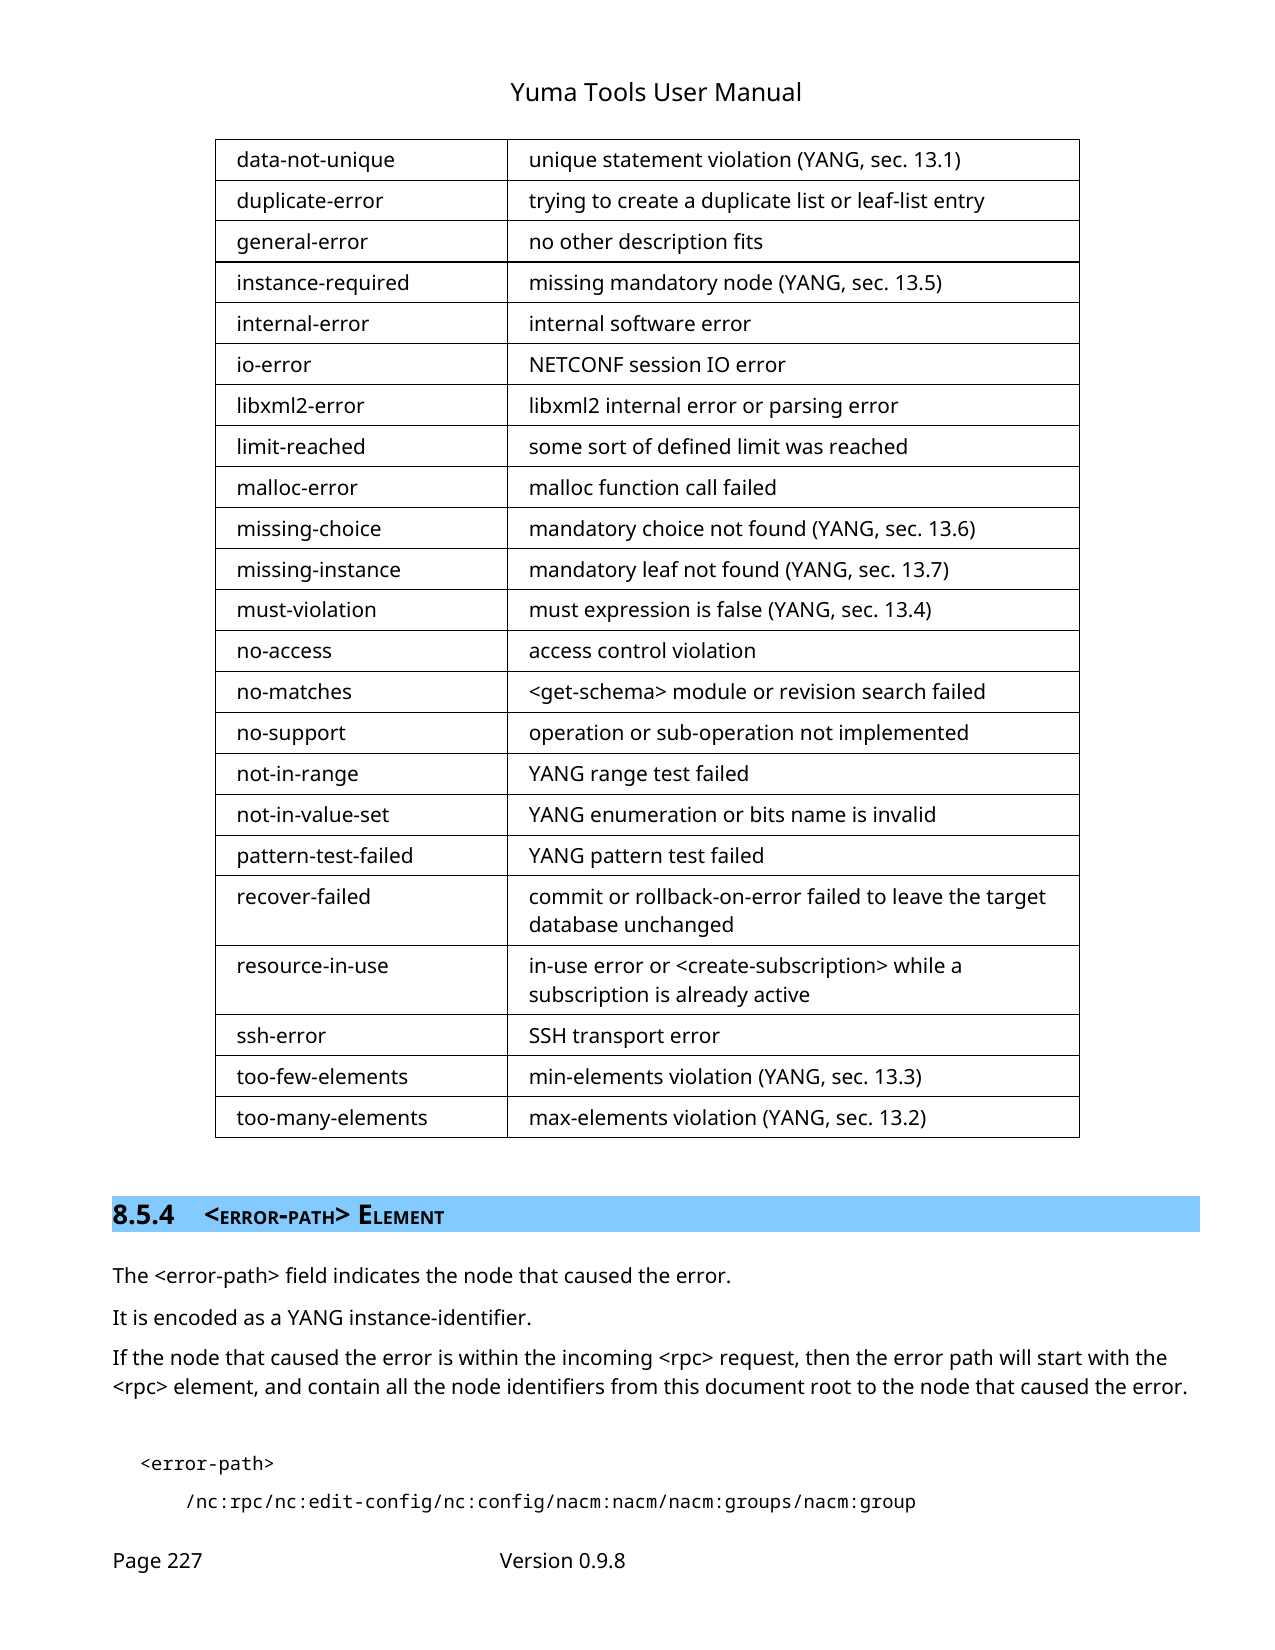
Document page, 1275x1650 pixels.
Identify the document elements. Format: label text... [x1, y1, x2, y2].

table_cell io-error [216, 344, 507, 384]
table_cell no other description fits [508, 221, 1079, 261]
table_cell trying to create a duplicate list or leaf-list entry [508, 181, 1079, 220]
table_cell duplicate-error [216, 181, 507, 220]
table_cell recover-failed [216, 876, 507, 945]
table_cell too-few-elements [216, 1056, 507, 1096]
table_cell malloc function call failed [508, 467, 1079, 507]
table_cell missing-choice [216, 508, 507, 548]
table_cell libxml2 internal error or parsing error [508, 385, 1079, 425]
table_cell missing mandatory node (YANG, sec. 13.5) [508, 263, 1079, 302]
text /nc:rpc/nc:edit-config/nc:config/nacm:nacm/nacm:groups/nacm:group [139, 1488, 1200, 1513]
table_cell data-not-unique [216, 140, 507, 179]
text <error-path> [139, 1450, 1200, 1476]
table_cell no-matches [216, 672, 507, 712]
table_cell instance-required [216, 263, 507, 302]
table_cell ssh-error [216, 1015, 507, 1055]
table_cell NETCONF session IO error [508, 344, 1079, 384]
table_cell YANG pattern test failed [508, 836, 1079, 875]
table_cell too-many-elements [216, 1097, 507, 1137]
table_cell YANG range test failed [508, 754, 1079, 793]
table_cell mandatory choice not found (YANG, sec. 13.6) [508, 508, 1079, 548]
table_cell no-access [216, 631, 507, 671]
table_cell general-error [216, 221, 507, 261]
table_cell must-violation [216, 590, 507, 630]
subtitle <error-path> Element [112, 1196, 1200, 1232]
table_cell commit or rollback-on-error failed to leave the target database unchanged [508, 876, 1079, 945]
table_cell libxml2-error [216, 385, 507, 425]
table_cell access control violation [508, 631, 1079, 671]
text The <error-path> field indicates the node that caused the error. [112, 1262, 1200, 1290]
table_cell unique statement violation (YANG, sec. 13.1) [508, 140, 1079, 179]
table_cell missing-instance [216, 549, 507, 589]
table_cell must expression is false (YANG, sec. 13.4) [508, 590, 1079, 630]
table_cell in-use error or <create-subscription> while a subscription is already active [508, 946, 1079, 1014]
table_cell some sort of defined limit was reached [508, 426, 1079, 466]
table_cell mandatory leaf not found (YANG, sec. 13.7) [508, 549, 1079, 589]
text If the node that caused the error is within the incoming <rpc> request, then the error path will start with the <rpc> element, and contain all the node identifiers from this document root to the node that caused the error. [112, 1343, 1200, 1400]
table_cell SSH transport error [508, 1015, 1079, 1055]
text It is encoded as a YANG instance-identifier. [112, 1303, 1200, 1331]
table_cell pattern-test-failed [216, 836, 507, 875]
table_cell YANG enumeration or bits name is invalid [508, 795, 1079, 834]
table_cell operation or sub-operation not implemented [508, 713, 1079, 753]
table_cell <get-schema> module or revision search failed [508, 672, 1079, 712]
table_cell resource-in-use [216, 946, 507, 1014]
table_cell malloc-error [216, 467, 507, 507]
table_cell no-support [216, 713, 507, 753]
table_cell internal software error [508, 303, 1079, 343]
table_cell min-elements violation (YANG, sec. 13.3) [508, 1056, 1079, 1096]
table_cell internal-error [216, 303, 507, 343]
table_cell limit-reached [216, 426, 507, 466]
table_cell not-in-value-set [216, 795, 507, 834]
table_cell max-elements violation (YANG, sec. 13.2) [508, 1097, 1079, 1137]
table_cell not-in-range [216, 754, 507, 793]
